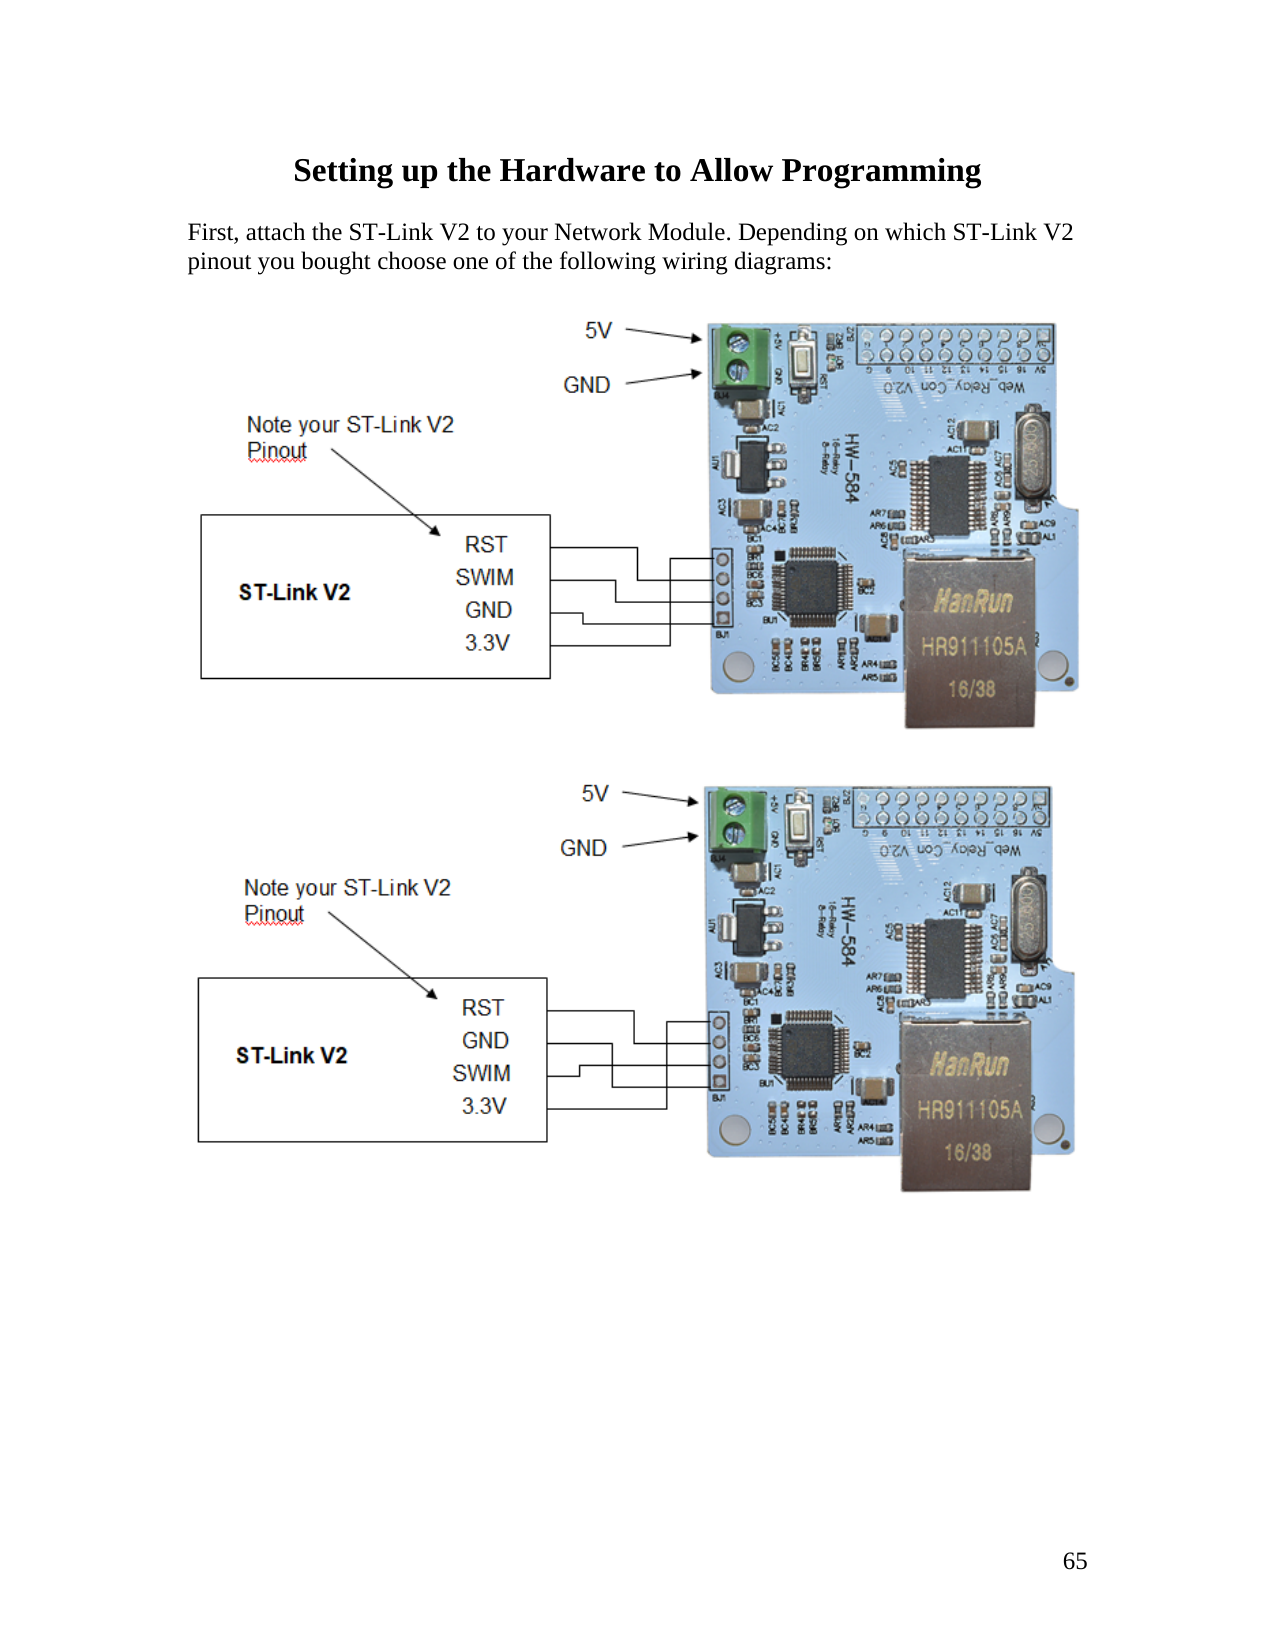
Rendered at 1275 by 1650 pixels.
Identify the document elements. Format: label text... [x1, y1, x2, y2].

picture [187, 303, 1087, 738]
picture [187, 766, 1087, 1200]
text Setting up the Hardware to Allow Programming [187, 150, 1087, 188]
text First, attach the ST-Link V2 to your Network Module. Depending on which ST-Link V2 pinout you bought choose one of the following wiring diagrams: [187, 217, 1087, 274]
